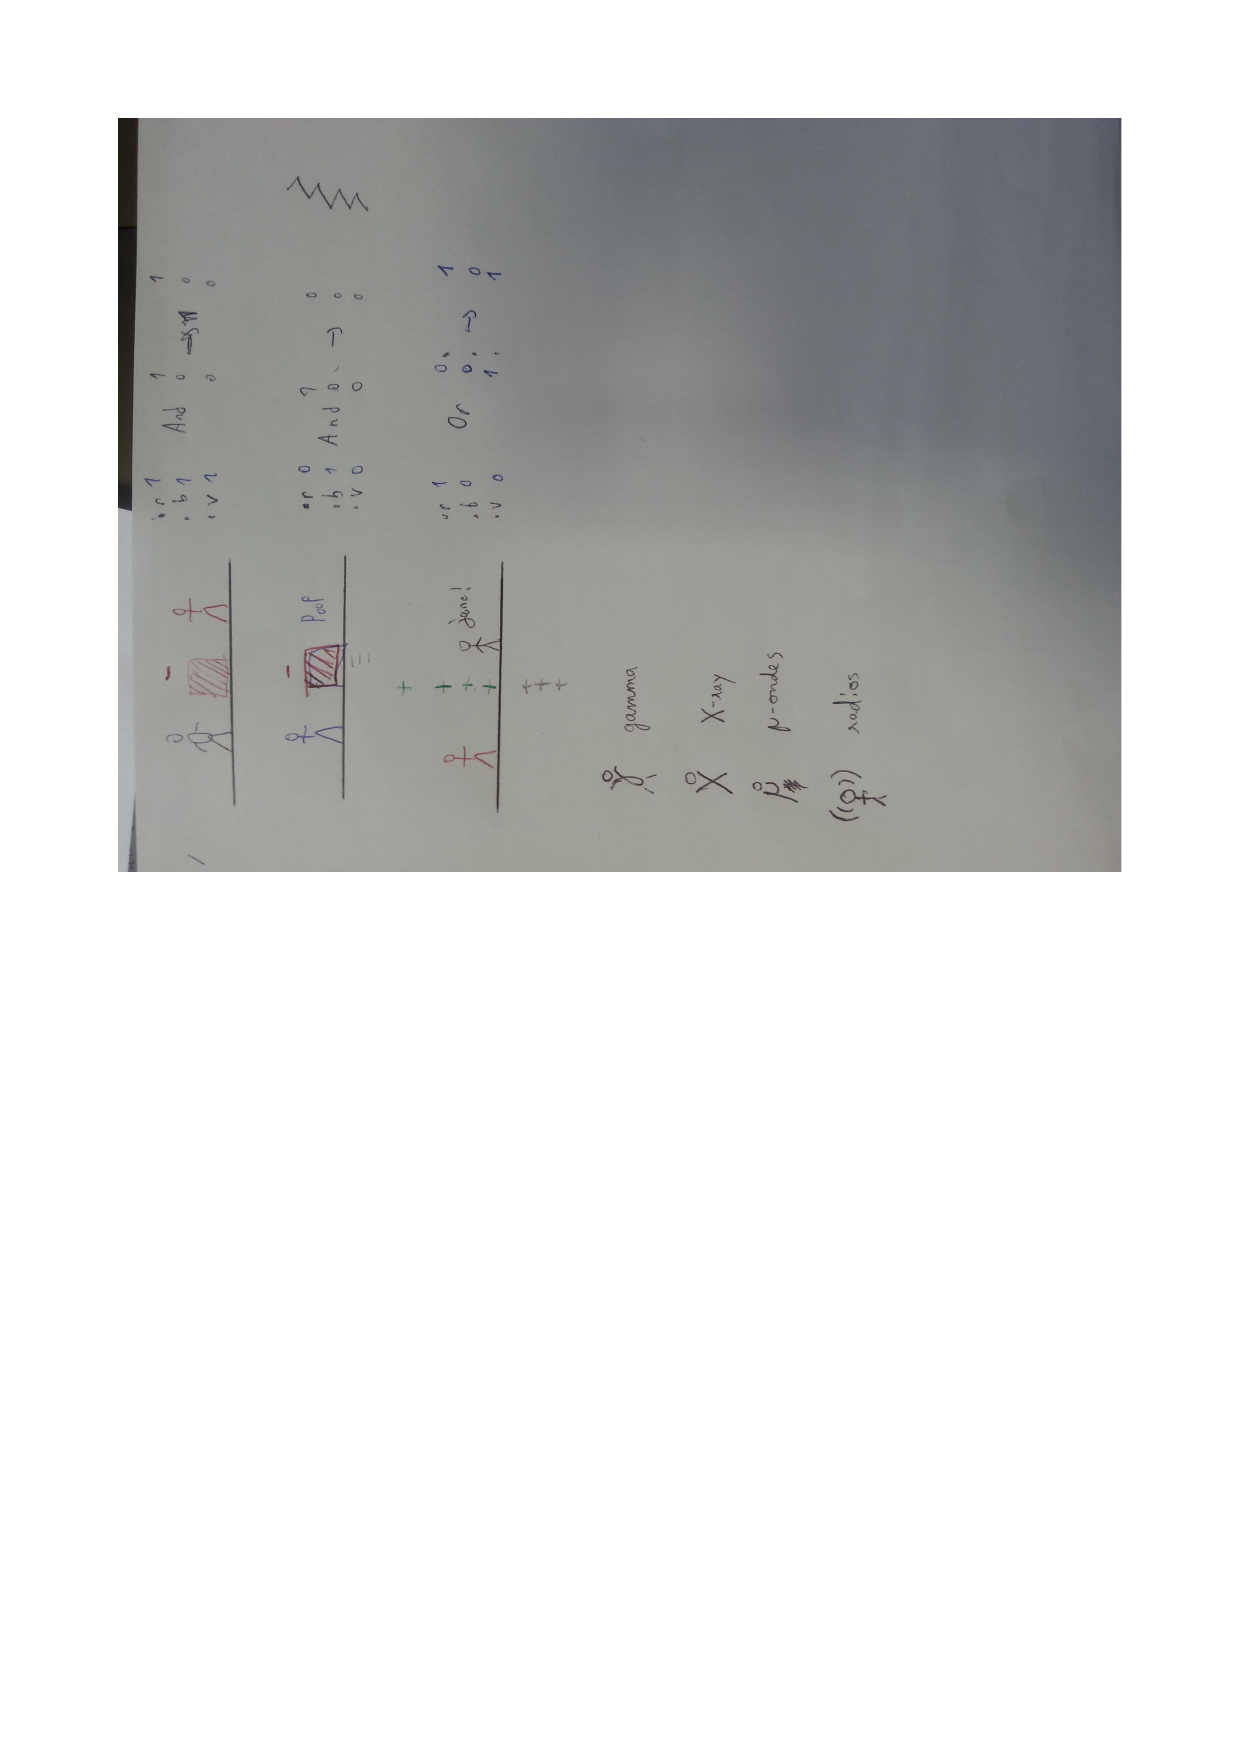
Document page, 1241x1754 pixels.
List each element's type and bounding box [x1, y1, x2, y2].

picture [118, 118, 1122, 872]
